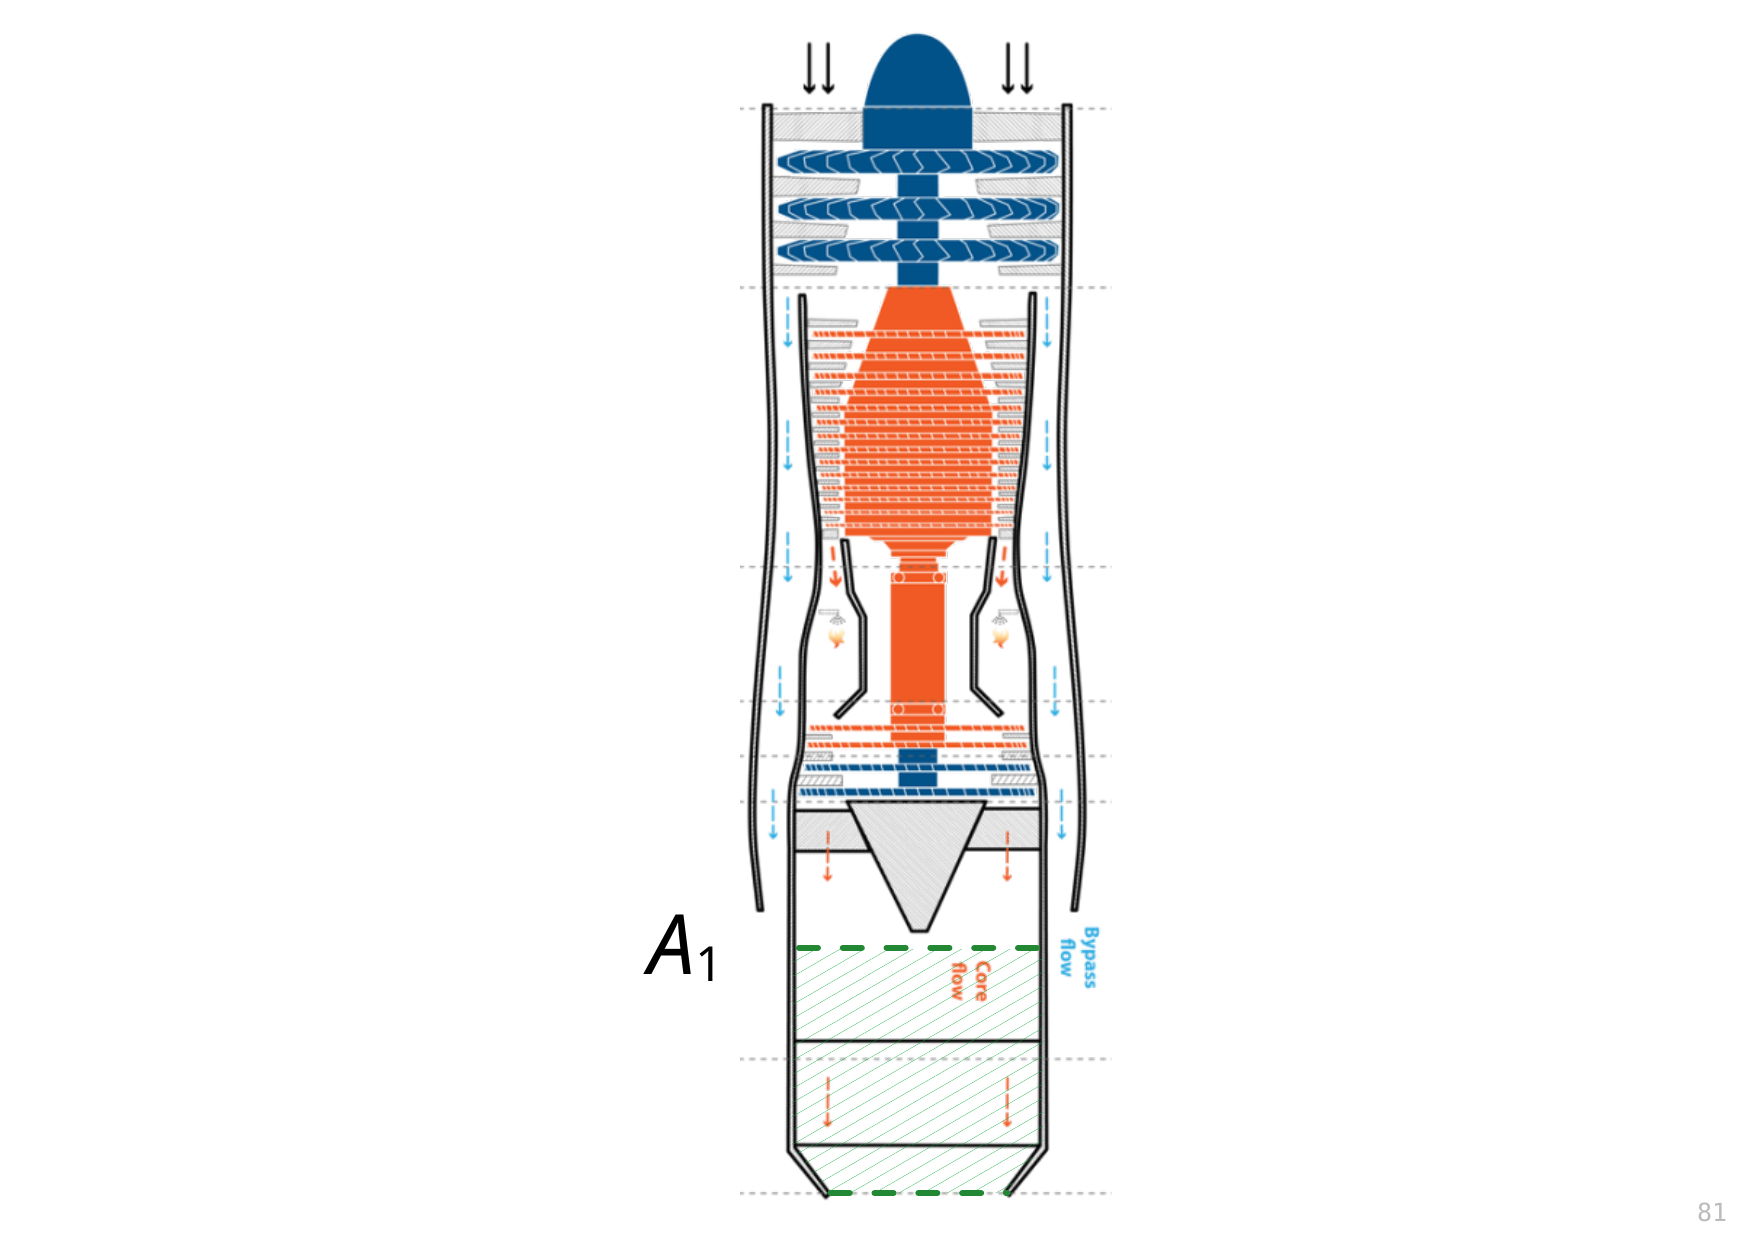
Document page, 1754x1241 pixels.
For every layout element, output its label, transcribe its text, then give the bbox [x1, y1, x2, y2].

picture [740, 24, 1112, 1217]
text_box A1 [633, 878, 748, 977]
text_box [790, 948, 1043, 1194]
